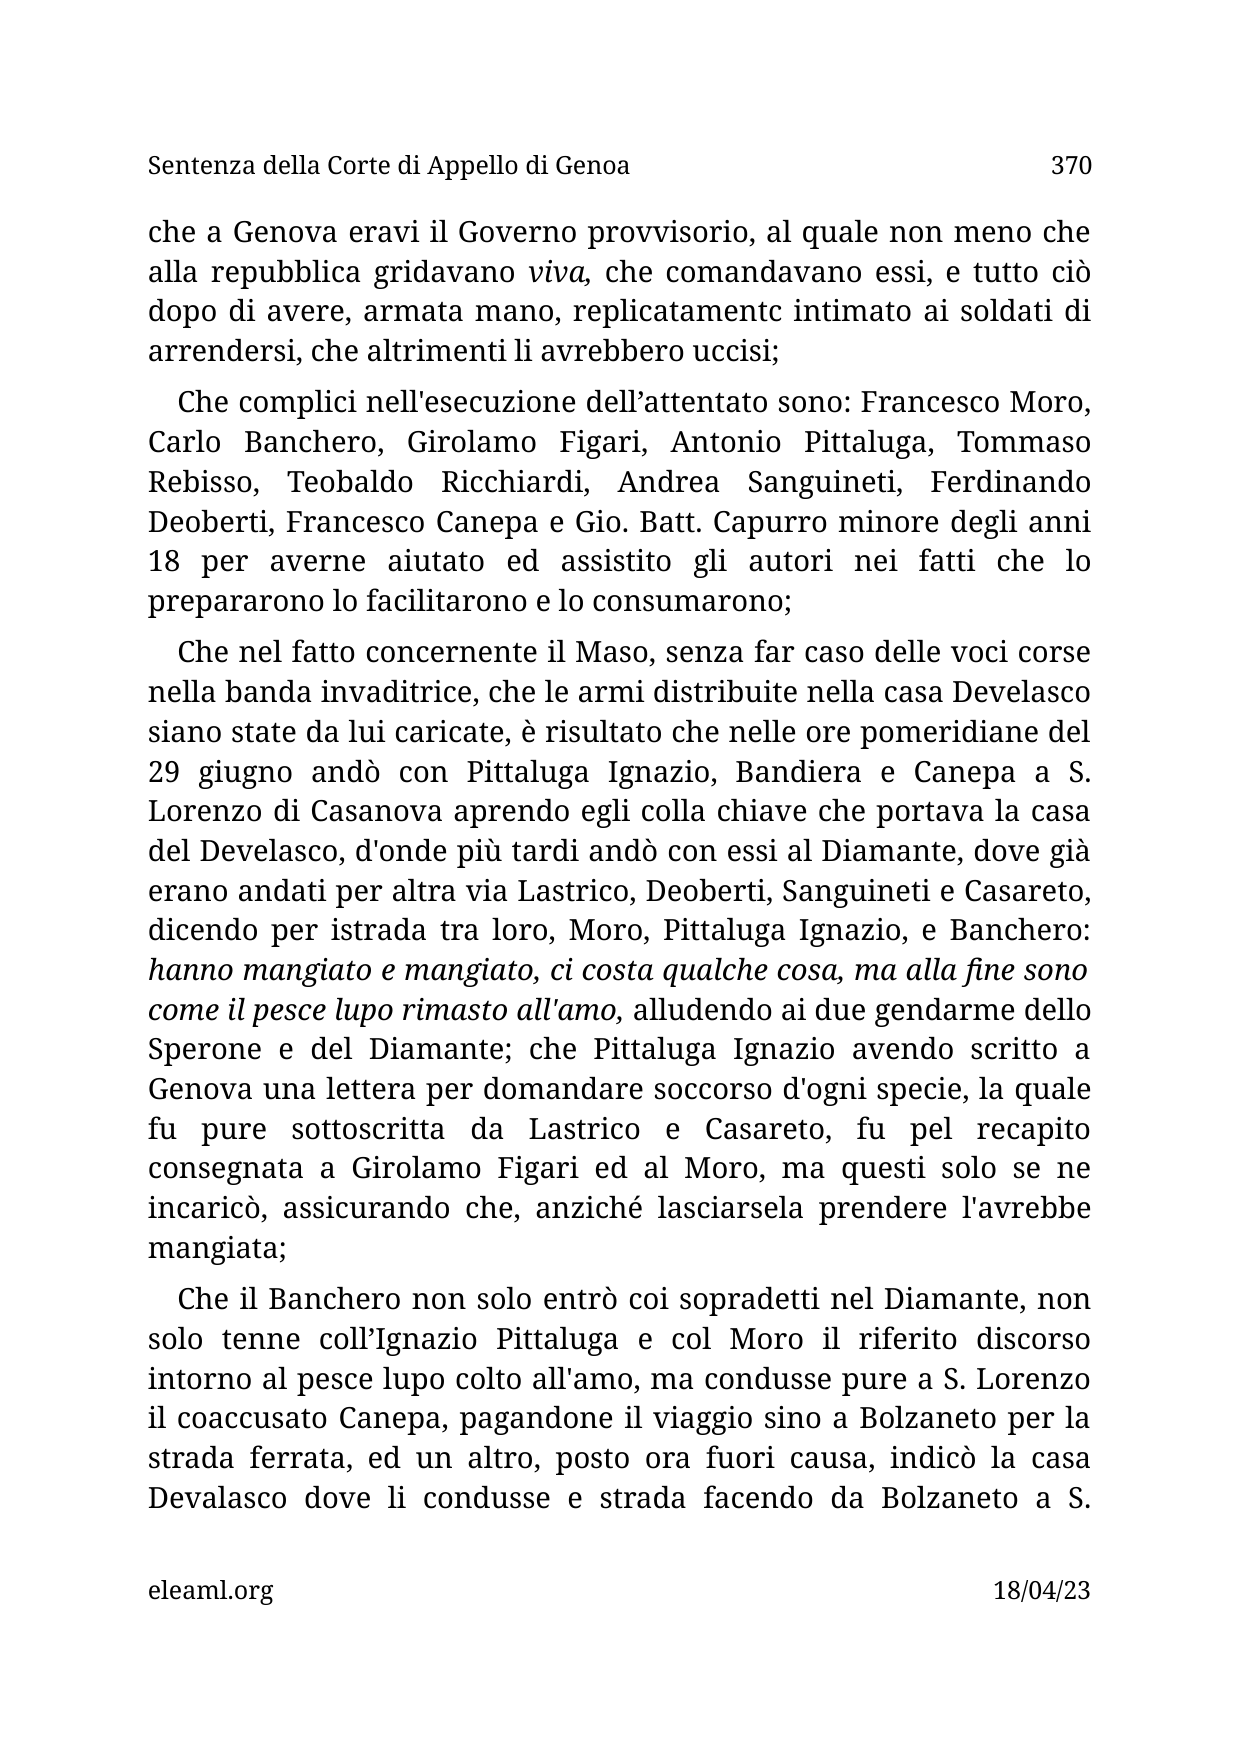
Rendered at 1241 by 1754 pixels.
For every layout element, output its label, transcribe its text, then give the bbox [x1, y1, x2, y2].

text Che complici nell'esecuzione dell’attentato sono: Francesco Moro, Carlo Banchero, Girolamo Figari, Antonio Pittaluga, Tommaso Rebisso, Teobaldo Ricchiardi, Andrea Sanguineti, Ferdinando Deoberti, Francesco Canepa e Gio. Batt. Capurro minore degli anni 18 per averne aiutato ed assistito gli autori nei fatti che lo prepararono lo facilitarono e lo consumarono; [148, 382, 1093, 620]
text che a Genova eravi il Governo provvisorio, al quale non meno che alla repubblica gridavano viva, che comandavano essi, e tutto ciò dopo di avere, armata mano, replicatamentc intimato ai soldati di arrendersi, che altrimenti li avrebbero uccisi; [148, 211, 1093, 370]
text Che nel fatto concernente il Maso, senza far caso delle voci corse nella banda invaditrice, che le armi distribuite nella casa Develasco siano state da lui caricate, è risultato che nelle ore pomeridiane del 29 giugno andò con Pittaluga Ignazio, Bandiera e Canepa a S. Lorenzo di Casanova aprendo egli colla chiave che portava la casa del Develasco, d'onde più tardi andò con essi al Diamante, dove già erano andati per altra via Lastrico, Deoberti, Sanguineti e Casareto, dicendo per istrada tra loro, Moro, Pittaluga Ignazio, e Banchero: hanno mangiato e mangiato, ci costa qualche cosa, ma alla fine sono come il pesce lupo rimasto all'amo, alludendo ai due gendarme dello Sperone e del Diamante; che Pittaluga Ignazio avendo scritto a Genova una lettera per domandare soccorso d'ogni specie, la quale fu pure sottoscritta da Lastrico e Casareto, fu pel recapito consegnata a Girolamo Figari ed al Moro, ma questi solo se ne incaricò, assicurando che, anziché lasciarsela prendere l'avrebbe mangiata; [148, 632, 1093, 1267]
text Che il Banchero non solo entrò coi sopradetti nel Diamante, non solo tenne coll’Ignazio Pittaluga e col Moro il riferito discorso intorno al pesce lupo colto all'amo, ma condusse pure a S. Lorenzo il coaccusato Canepa, pagandone il viaggio sino a Bolzaneto per la strada ferrata, ed un altro, posto ora fuori causa, indicò la casa Devalasco dove li condusse e strada facendo da Bolzaneto a S. [148, 1279, 1093, 1517]
